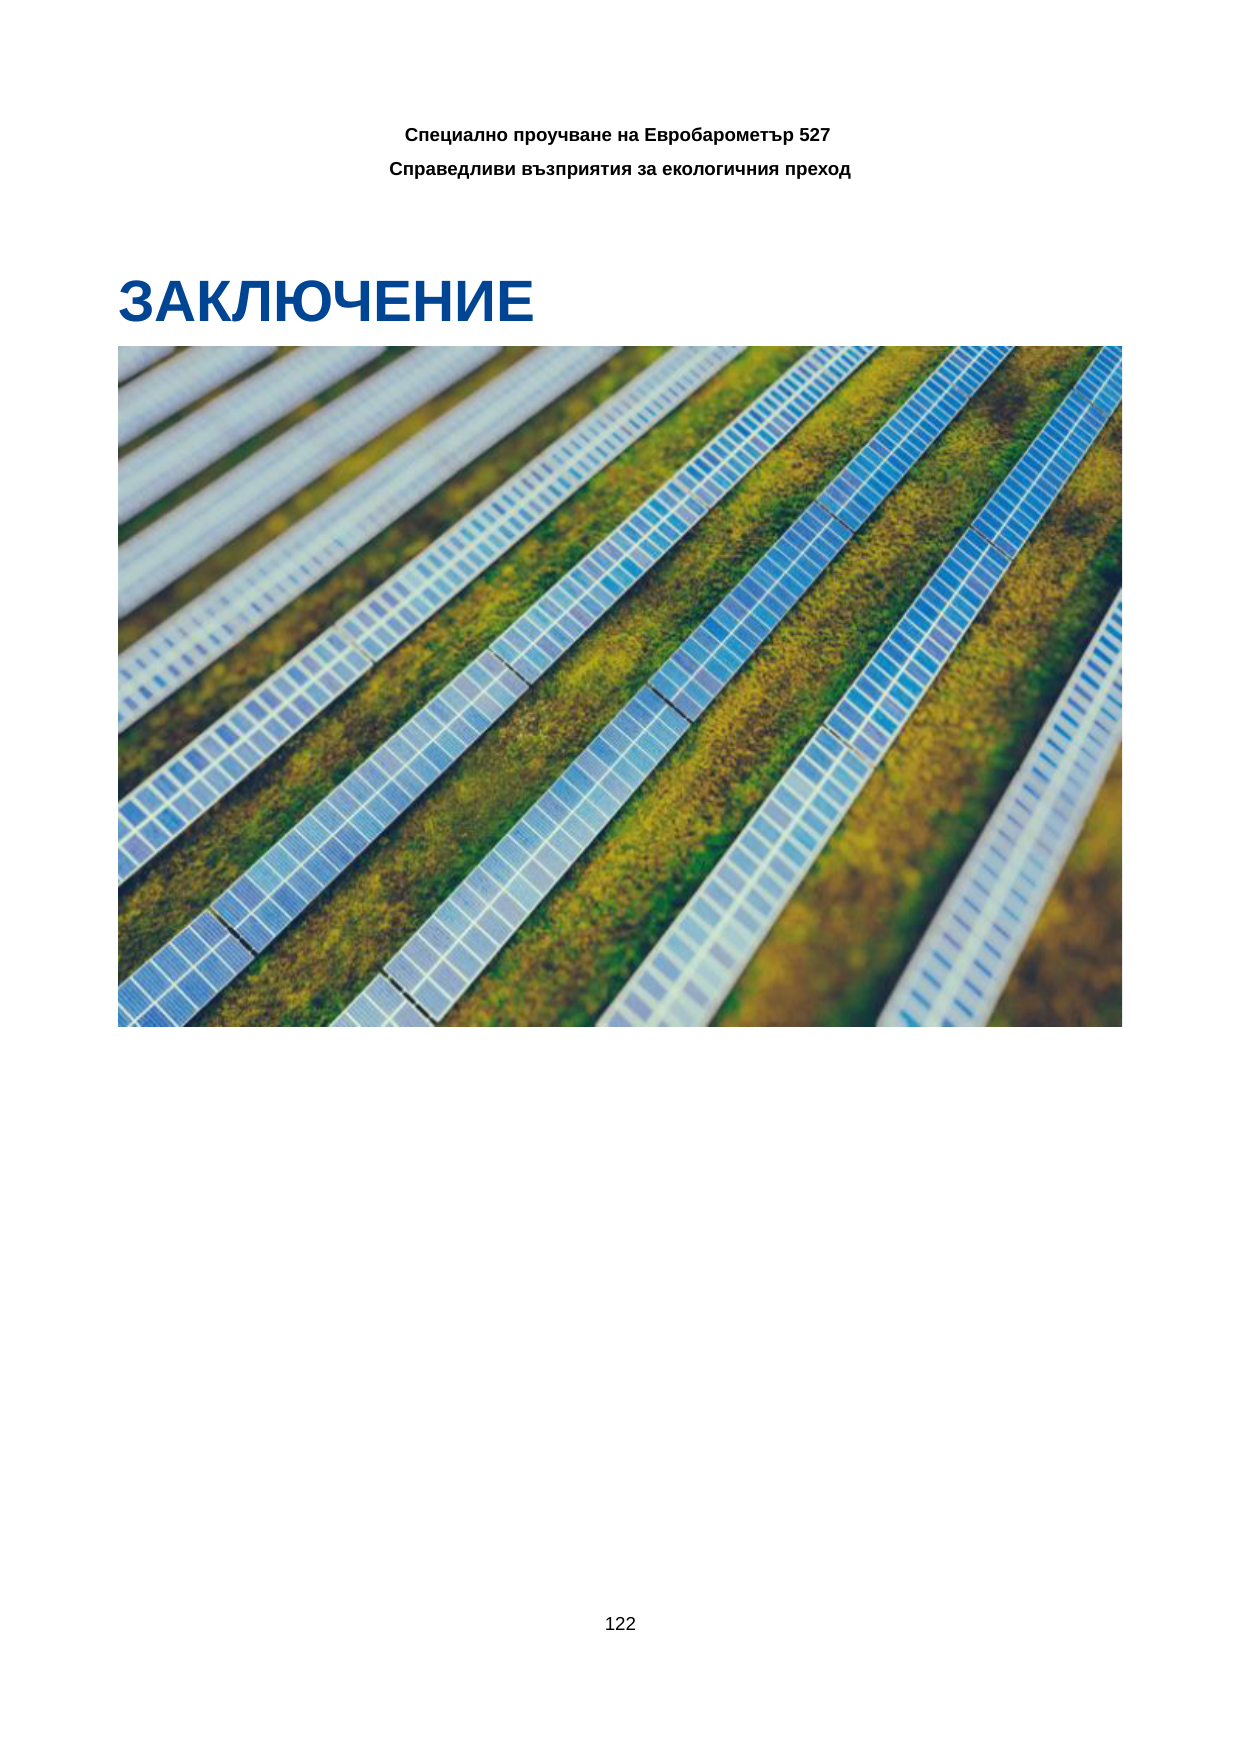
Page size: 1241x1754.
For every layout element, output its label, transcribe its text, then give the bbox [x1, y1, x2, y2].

subtitle ЗАКЛЮЧЕНИЕ [118, 267, 1122, 334]
picture [118, 346, 1123, 1027]
